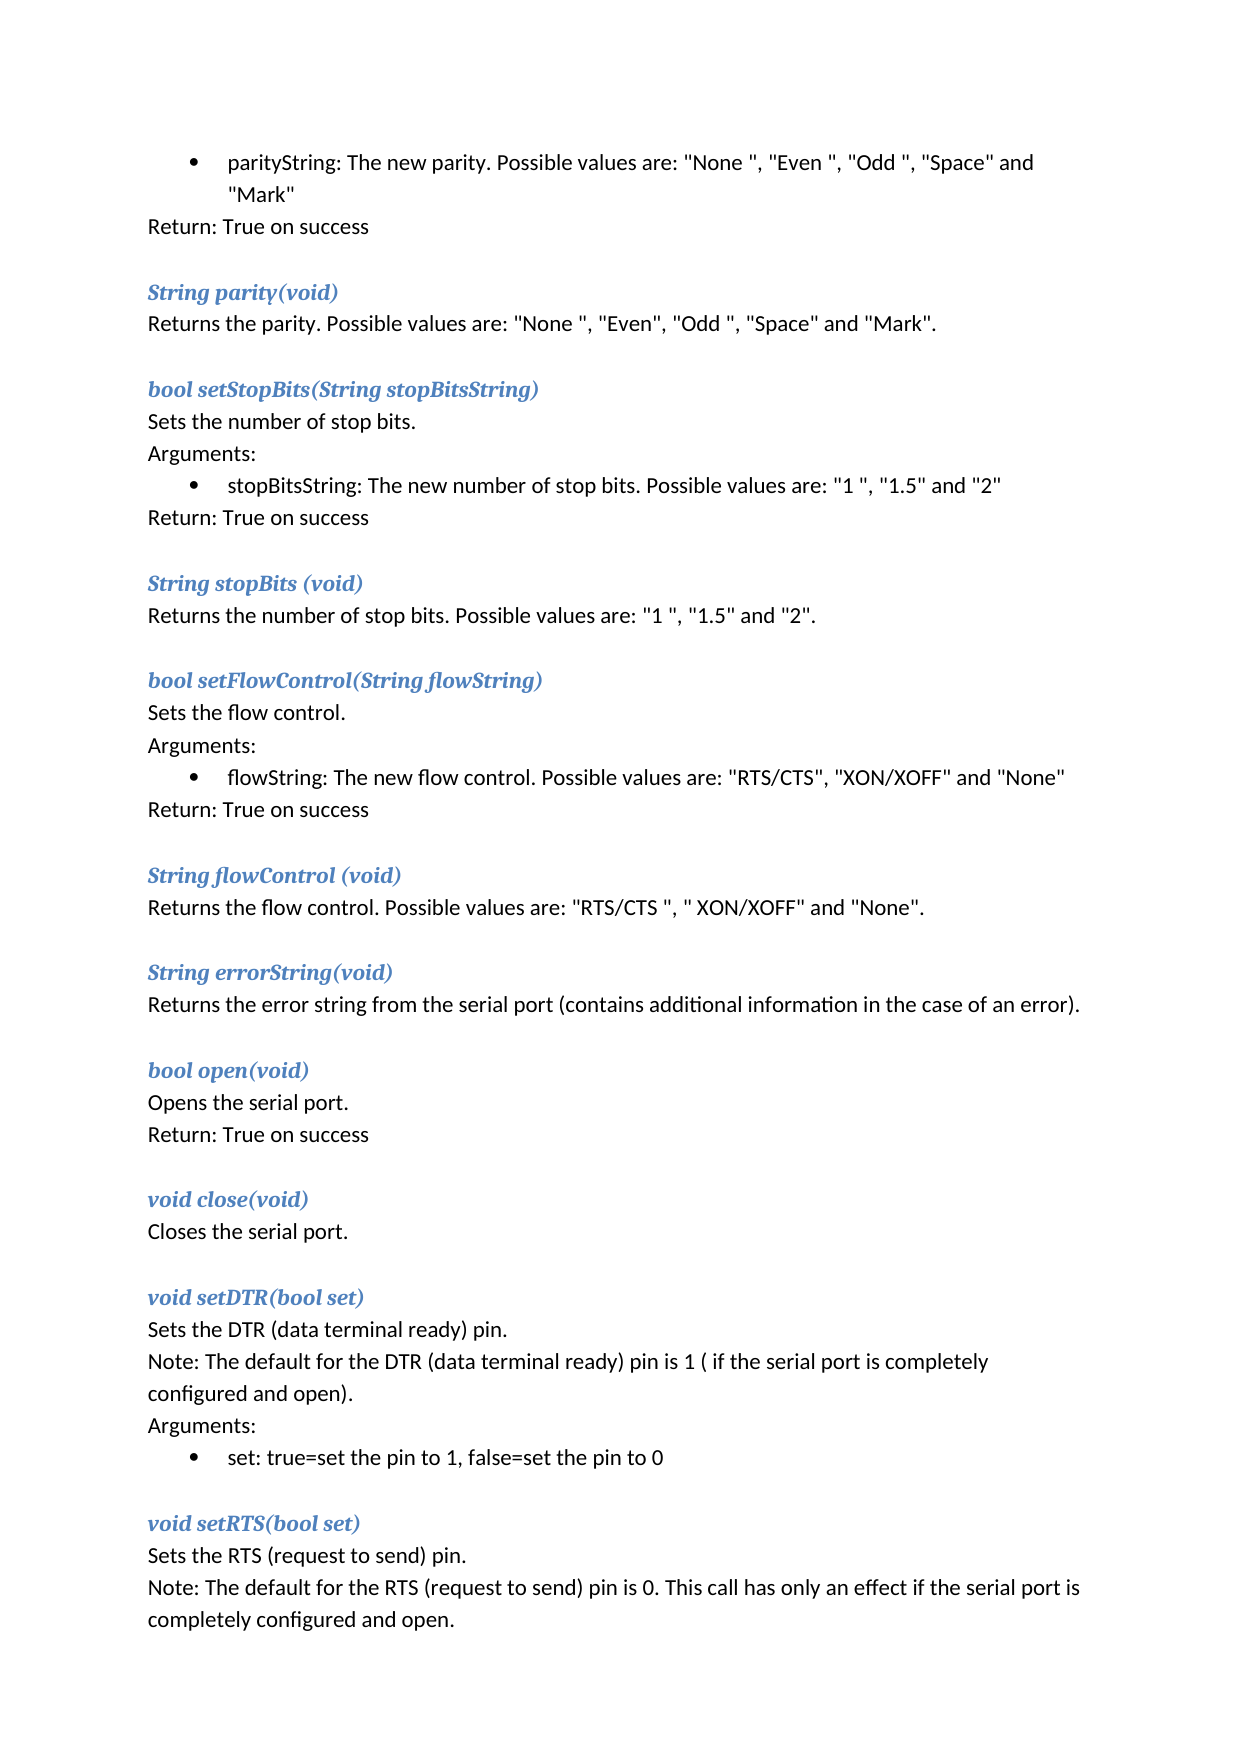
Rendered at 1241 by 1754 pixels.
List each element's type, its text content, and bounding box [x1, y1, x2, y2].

text Closes the serial port. [148, 1217, 1093, 1245]
text Note: The default for the DTR (data terminal ready) pin is 1 ( if the serial port is completely configured and open). [148, 1347, 1093, 1407]
text Note: The default for the RTS (request to send) pin is 0. This call has only an effect if the serial port is completely configured and open. [148, 1573, 1093, 1633]
list flowString: The new flow control. Possible values are: "RTS/CTS", "XON/XOFF" and "None" [190, 763, 1093, 791]
text Sets the DTR (data terminal ready) pin. [148, 1315, 1093, 1343]
text Sets the flow control. [148, 698, 1093, 727]
subtitle bool setStopBits(String stopBitsString) [148, 377, 1093, 403]
text Opens the serial port. [148, 1088, 1093, 1116]
text Return: True on success [148, 212, 1093, 240]
subtitle String stopBits (void) [148, 571, 1093, 597]
subtitle void close(void) [148, 1187, 1093, 1213]
subtitle bool setFlowControl(String flowString) [148, 668, 1093, 695]
text Arguments: [148, 1411, 1093, 1439]
text Arguments: [148, 731, 1093, 759]
text Sets the RTS (request to send) pin. [148, 1541, 1093, 1569]
text Return: True on success [148, 795, 1093, 823]
subtitle void setDTR(bool set) [148, 1284, 1093, 1311]
text Returns the parity. Possible values are: "None ", "Even", "Odd ", "Space" and "Mark". [148, 309, 1093, 337]
list set: true=set the pin to 1, false=set the pin to 0 [190, 1443, 1093, 1472]
text Return: True on success [148, 1120, 1093, 1148]
subtitle void setRTS(bool set) [148, 1511, 1093, 1537]
text Sets the number of stop bits. [148, 407, 1093, 435]
text Return: True on success [148, 503, 1093, 532]
subtitle String flowControl (void) [148, 862, 1093, 889]
text Returns the error string from the serial port (contains additional information in the case of an error). [148, 990, 1093, 1018]
list stopBitsString: The new number of stop bits. Possible values are: "1 ", "1.5" and "2" [190, 471, 1093, 499]
list parityString: The new parity. Possible values are: "None ", "Even ", "Odd ", "Space" and "Mark" [190, 148, 1093, 208]
text Returns the flow control. Possible values are: "RTS/CTS ", " XON/XOFF" and "None". [148, 893, 1093, 921]
subtitle String parity(void) [148, 279, 1093, 306]
text Returns the number of stop bits. Possible values are: "1 ", "1.5" and "2". [148, 601, 1093, 629]
subtitle String errorString(void) [148, 960, 1093, 986]
text Arguments: [148, 439, 1093, 467]
subtitle bool open(void) [148, 1057, 1093, 1084]
